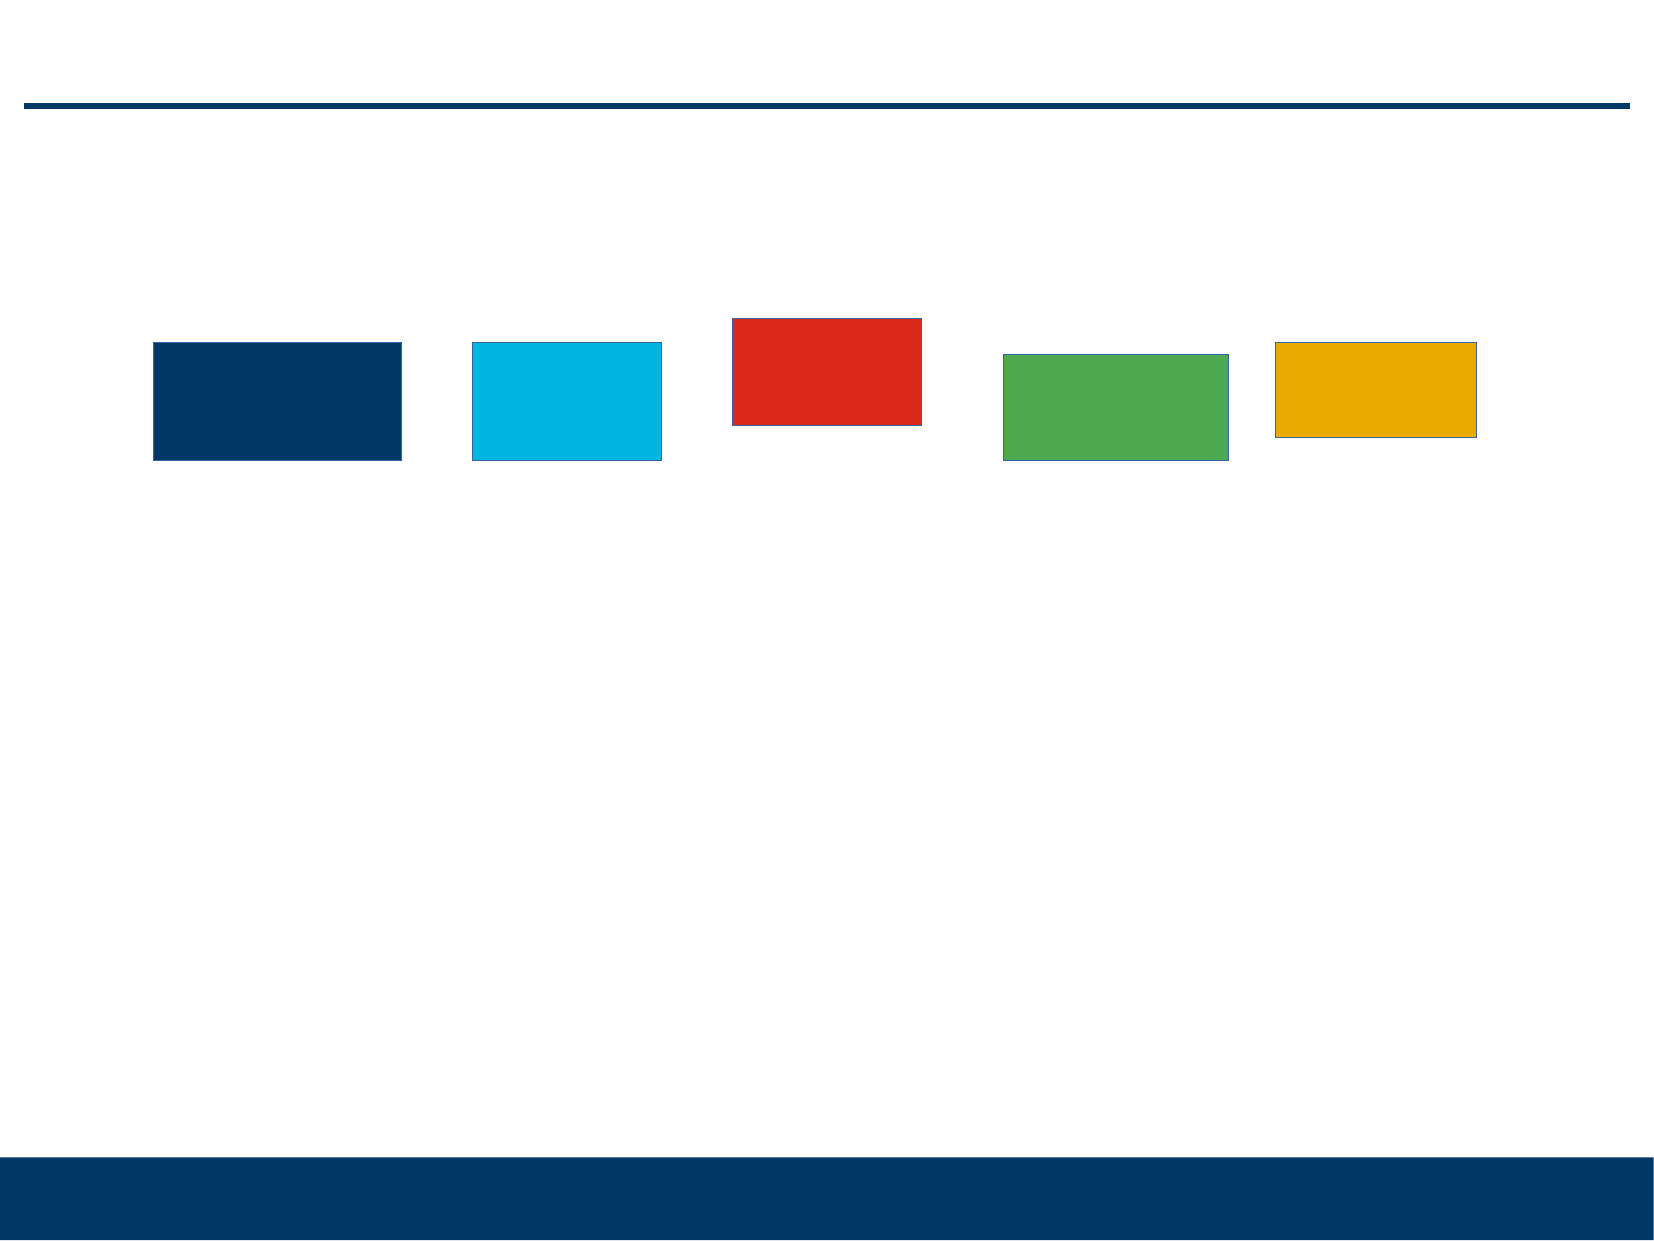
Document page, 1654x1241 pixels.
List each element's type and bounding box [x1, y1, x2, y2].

text_box [1275, 342, 1477, 438]
text_box [732, 318, 922, 426]
text_box [472, 342, 662, 461]
text_box [153, 342, 402, 461]
text_box [1003, 354, 1229, 461]
